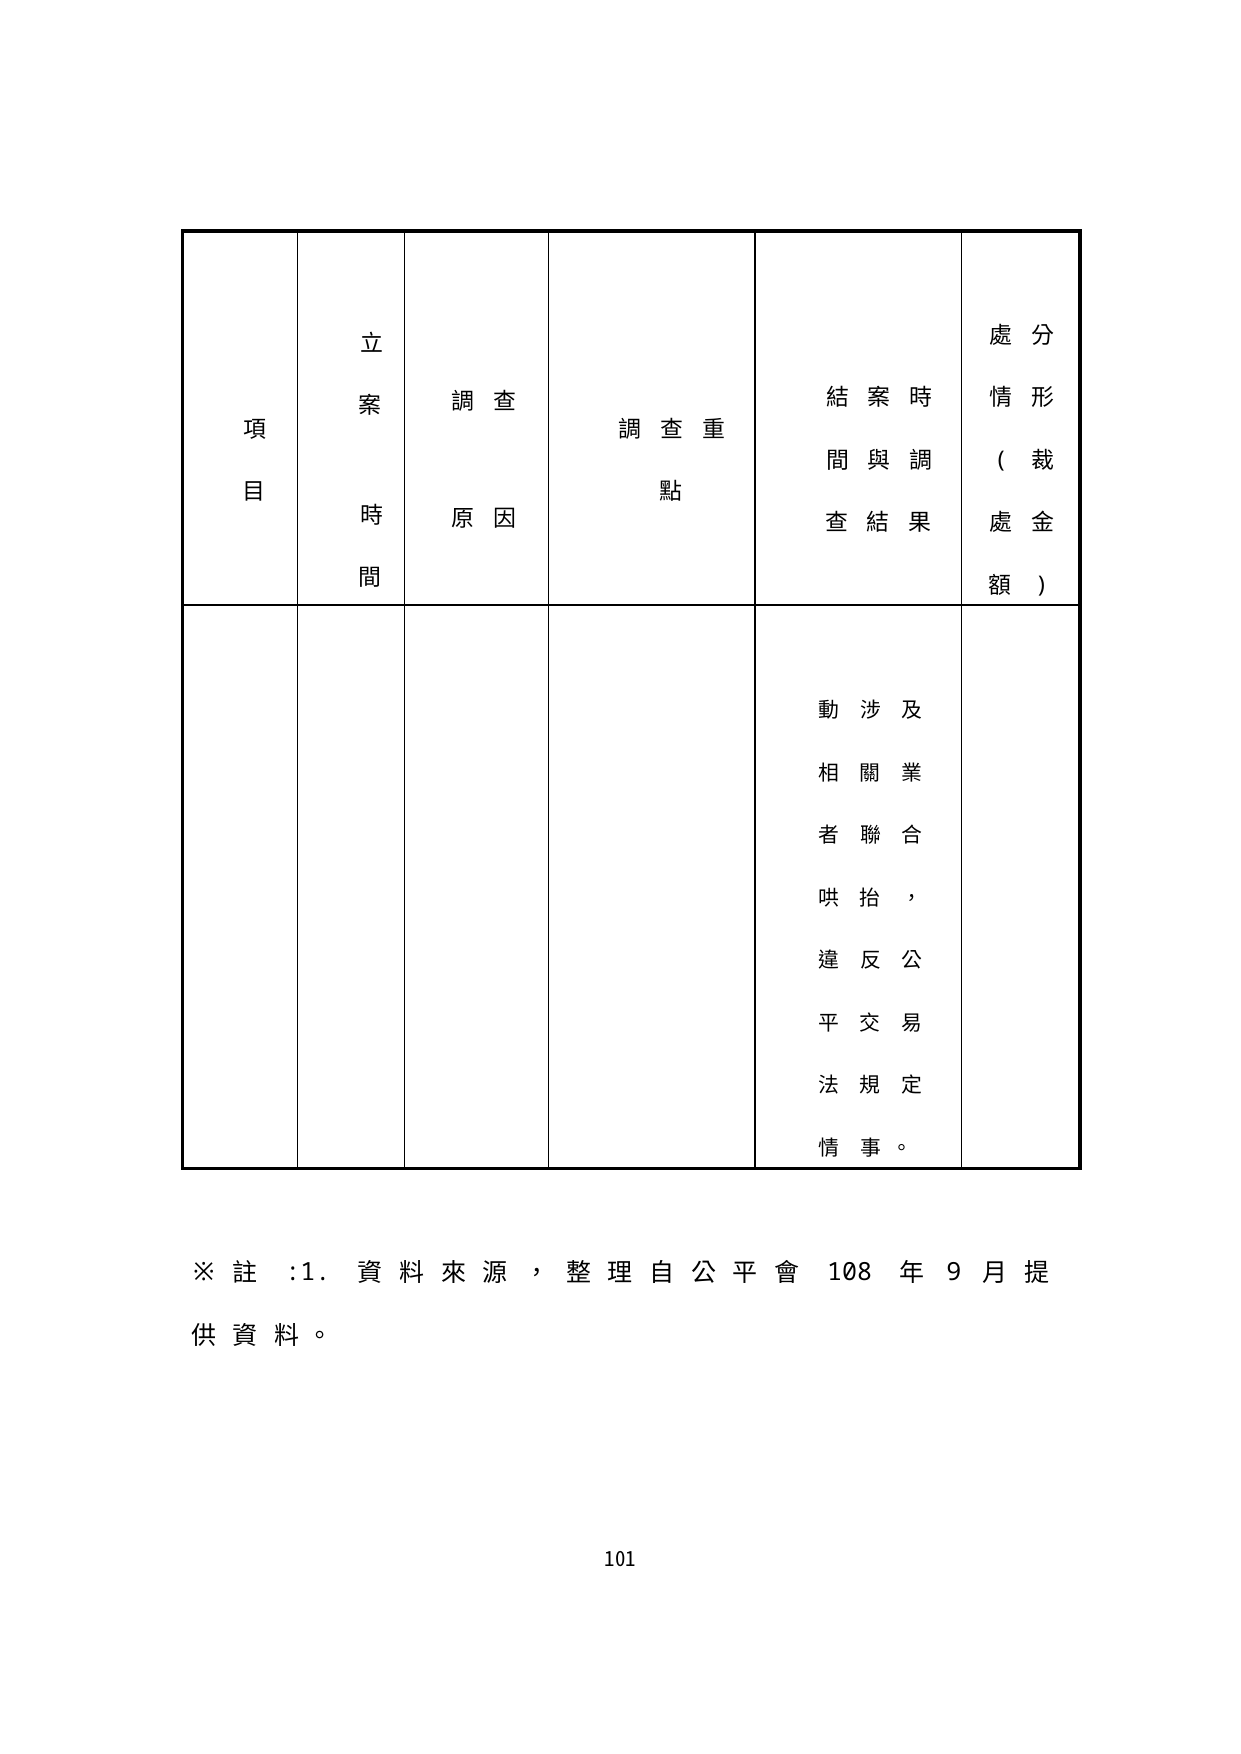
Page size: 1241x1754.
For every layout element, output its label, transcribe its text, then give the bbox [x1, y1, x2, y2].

table_cell [184, 606, 297, 1167]
table_header 結案時間與調查結果 [756, 233, 961, 604]
table_header 處分情形(裁處金額) [962, 233, 1078, 604]
table_header 項目 [184, 233, 297, 604]
table_cell [549, 606, 754, 1167]
table_cell [298, 606, 404, 1167]
table_header 調查 原因 [405, 233, 548, 604]
table_header 立案 時間 [298, 233, 404, 604]
table_header 調查重點 [549, 233, 754, 604]
table_cell [962, 606, 1078, 1167]
table_cell [405, 606, 548, 1167]
table_cell 動涉及相關業者聯合哄抬，違反公平交易法規定情事。 [756, 606, 961, 1167]
text ※註:1.資料來源，整理自公平會108年9月提供資料。 [183, 1229, 1058, 1354]
